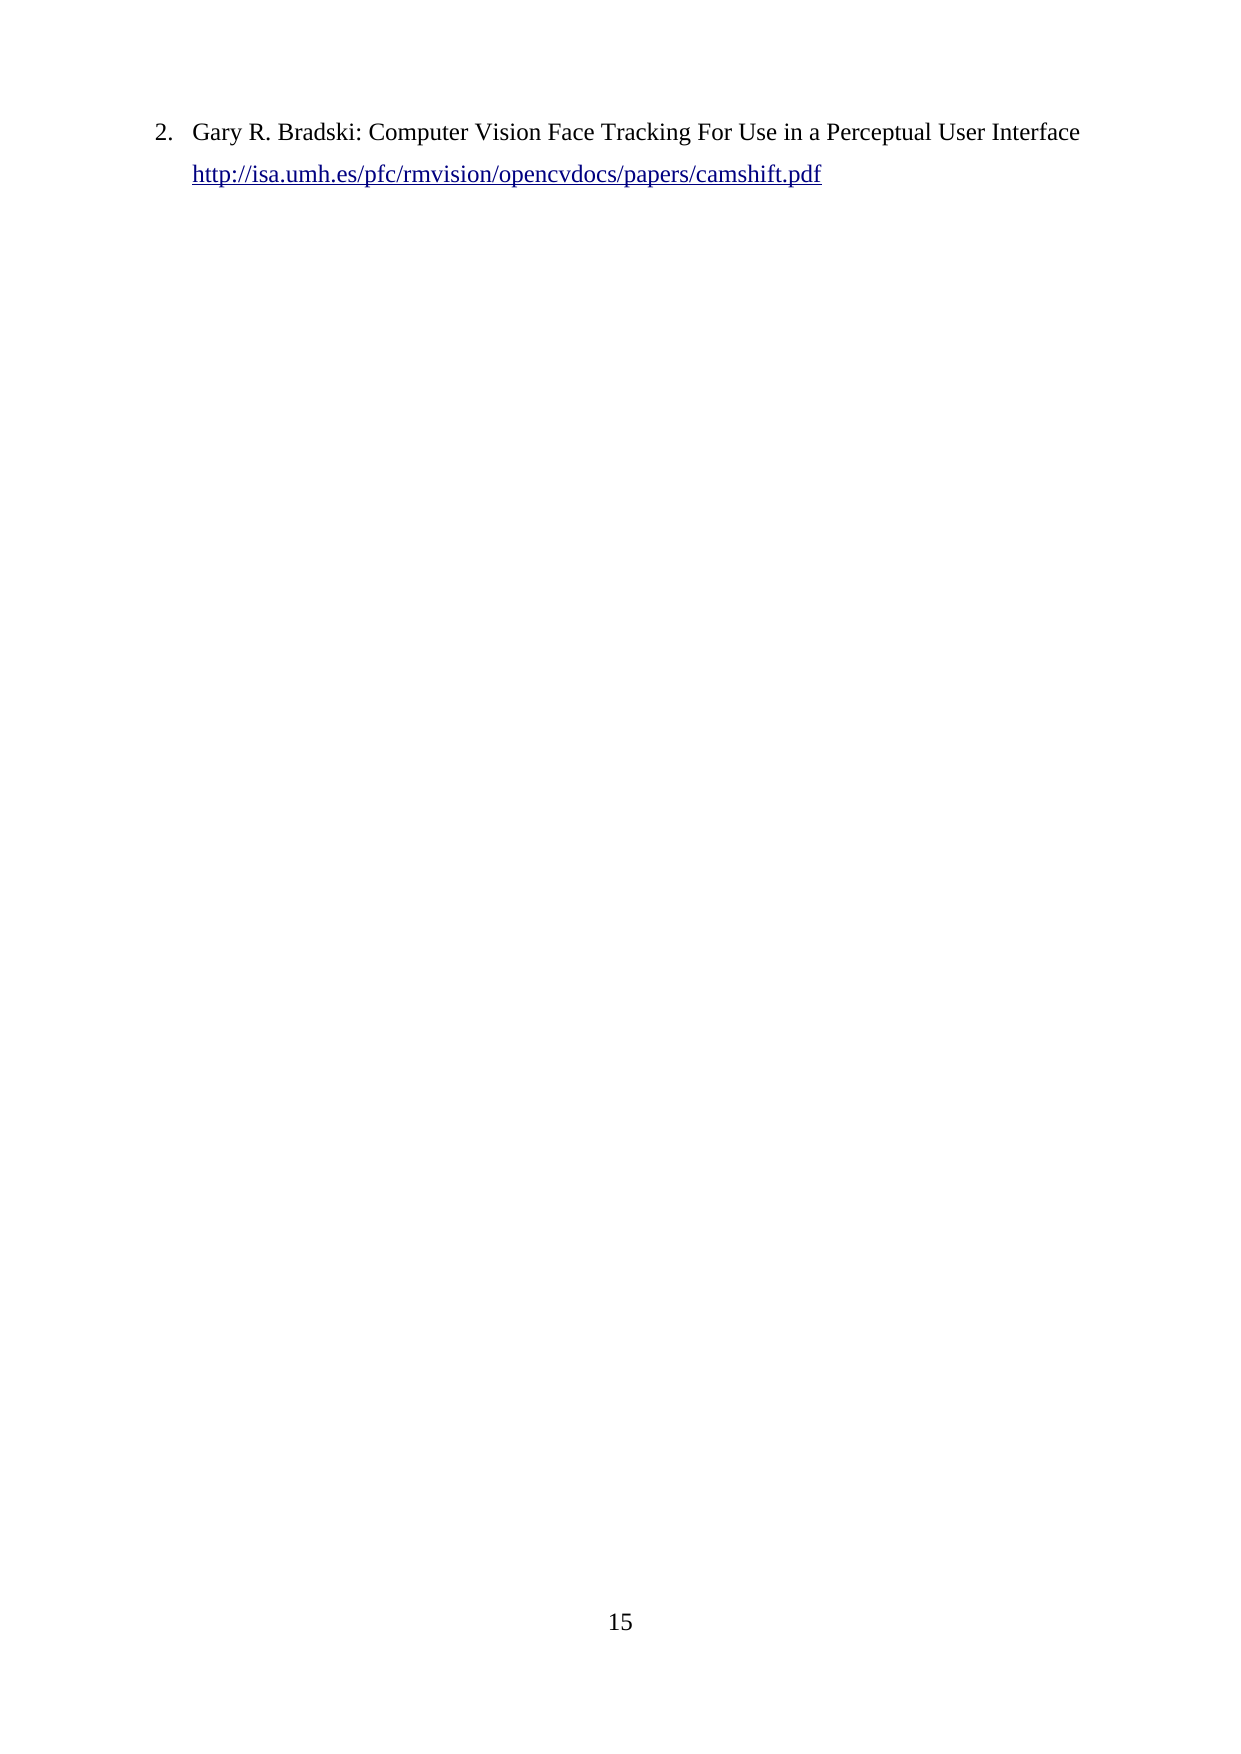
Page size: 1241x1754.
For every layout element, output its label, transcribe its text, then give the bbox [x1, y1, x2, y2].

list Gary R. Bradski: Computer Vision Face Tracking For Use in a Perceptual User Interface http://isa.umh.es/pfc/rmvision/opencvdocs/papers/camshift.pdf [154, 118, 1122, 187]
